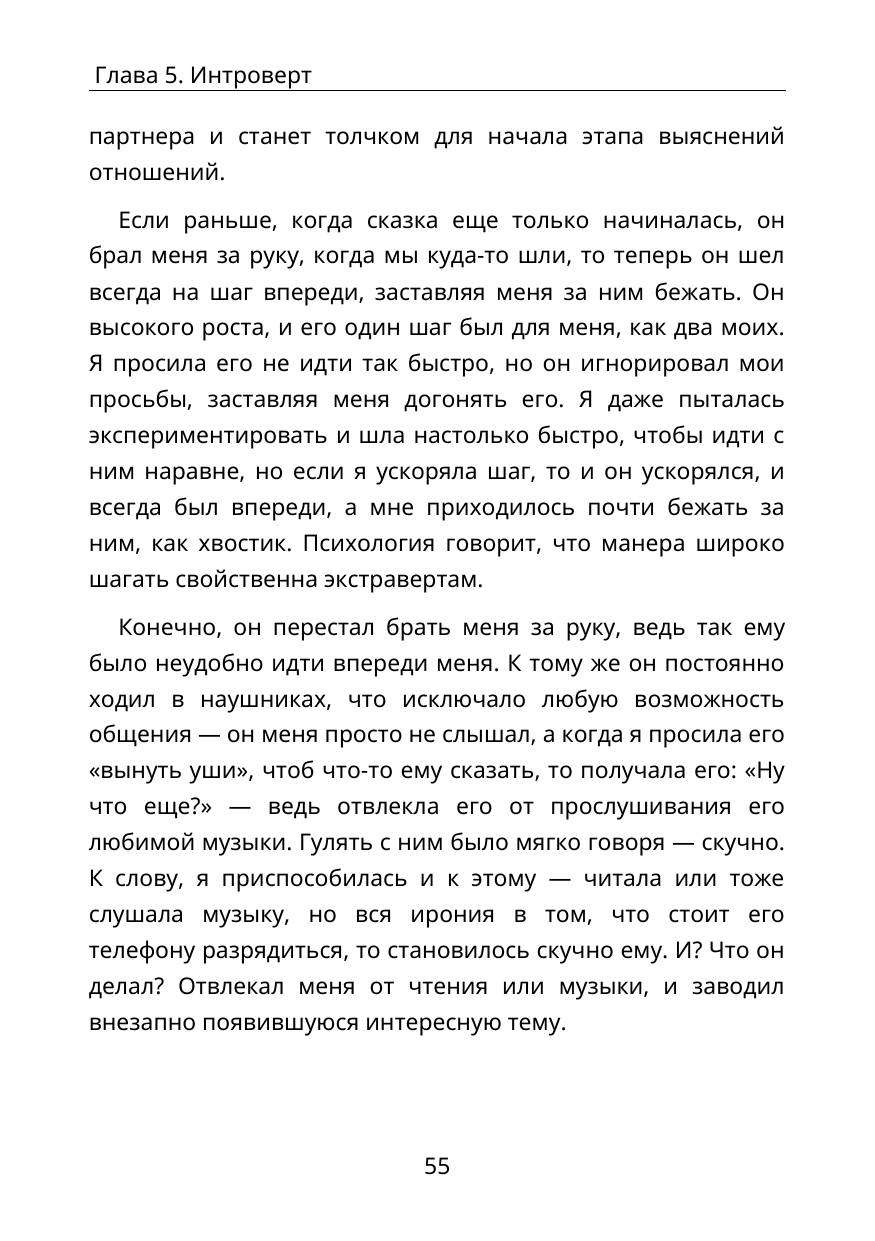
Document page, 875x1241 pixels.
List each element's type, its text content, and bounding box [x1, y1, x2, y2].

text партнера и станет толчком для начала этапа выяснений отношений. [88, 120, 786, 187]
text Конечно, он перестал брать меня за руку, ведь так ему было неудобно идти впереди меня. К тому же он постоянно ходил в наушниках, что исключало любую возможность общения — он меня просто не слышал, а когда я просила его «вынуть уши», чтоб что-то ему сказать, то получала его: «Ну что еще?» — ведь отвлекла его от прослушивания его любимой музыки. Гулять с ним было мягко говоря — скучно. К слову, я приспособилась и к этому — читала или тоже слушала музыку, но вся ирония в том, что стоит его телефону разрядиться, то становилось скучно ему. И? Что он делал? Отвлекал меня от чтения или музыки, и заводил внезапно появившуюся интересную тему. [88, 611, 786, 1037]
text Если раньше, когда сказка еще только начиналась, он брал меня за руку, когда мы куда-то шли, то теперь он шел всегда на шаг впереди, заставляя меня за ним бежать. Он высокого роста, и его один шаг был для меня, как два моих. Я просила его не идти так быстро, но он игнорировал мои просьбы, заставляя меня догонять его. Я даже пыталась экспериментировать и шла настолько быстро, чтобы идти с ним наравне, но если я ускоряла шаг, то и он ускорялся, и всегда был впереди, а мне приходилось почти бежать за ним, как хвостик. Психология говорит, что манера широко шагать свойственна экстравертам. [88, 203, 786, 594]
